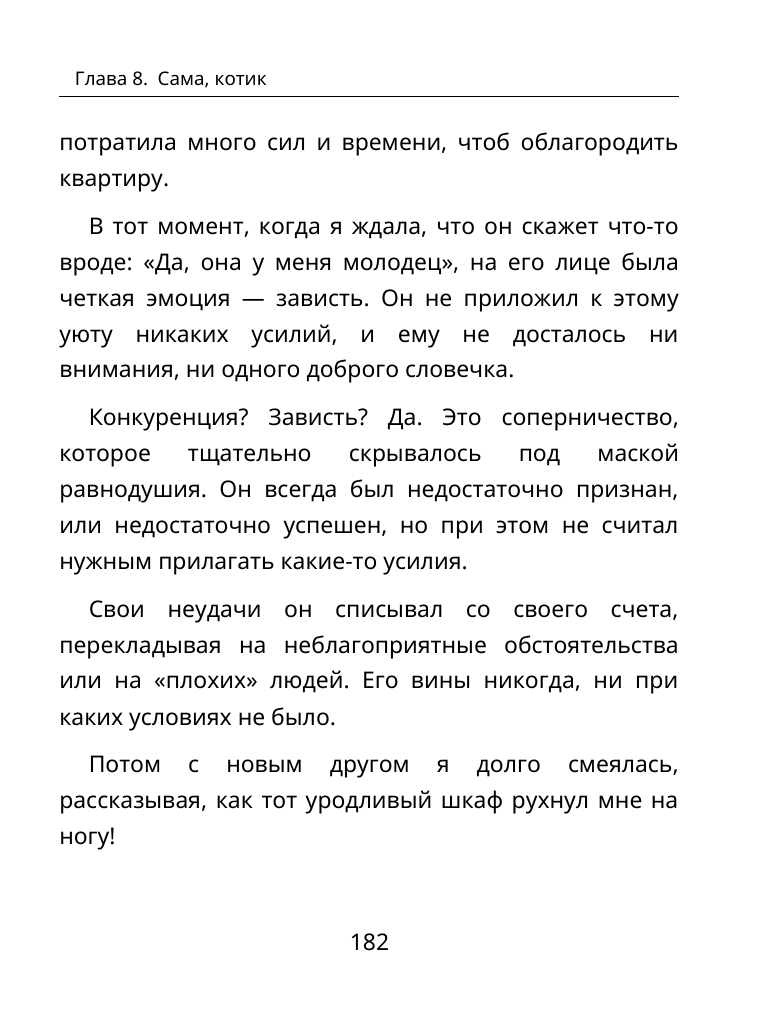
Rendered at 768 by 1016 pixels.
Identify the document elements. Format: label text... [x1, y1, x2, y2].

text Конкуренция? Зависть? Да. Это соперничество, которое тщательно скрывалось под маской равнодушия. Он всегда был недостаточно признан, или недостаточно успешен, но при этом не считал нужным прилагать какие-то усилия. [59, 401, 679, 576]
text В тот момент, когда я ждала, что он скажет что-то вроде: «Да, она у меня молодец», на его лице была четкая эмоция — зависть. Он не приложил к этому уюту никаких усилий, и ему не досталось ни внимания, ни одного доброго словечка. [59, 210, 679, 385]
text Свои неудачи он списывал со своего счета, перекладывая на неблагоприятные обстоятельства или на «плохих» людей. Его вины никогда, ни при каких условиях не было. [59, 593, 679, 732]
text Потом с новым другом я долго смеялась, рассказывая, как тот уродливый шкаф рухнул мне на ногу! [59, 748, 679, 851]
text потратила много сил и времени, чтоб облагородить квартиру. [59, 126, 679, 193]
